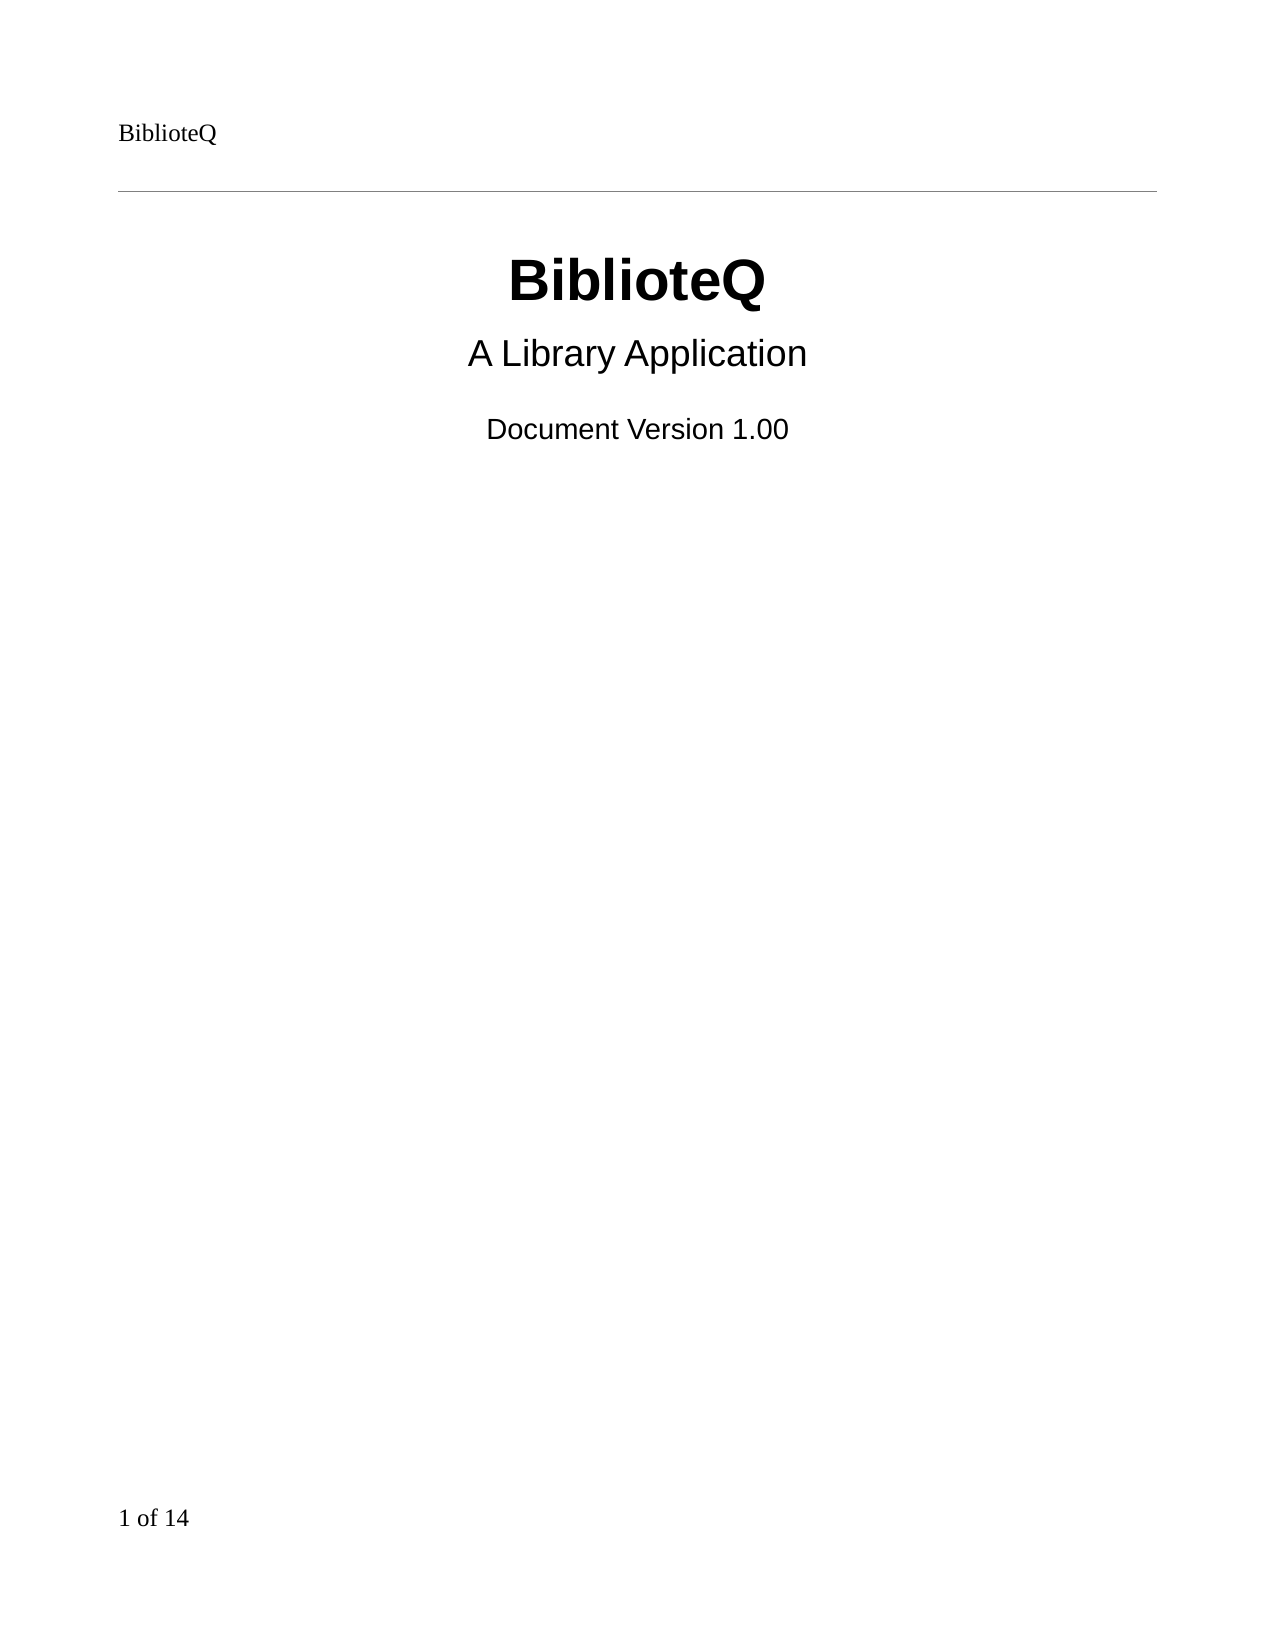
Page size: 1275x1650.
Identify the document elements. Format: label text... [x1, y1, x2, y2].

subtitle A Library Application [118, 331, 1157, 374]
subtitle Document Version 1.00 [118, 412, 1157, 446]
title BiblioteQ [118, 246, 1157, 313]
